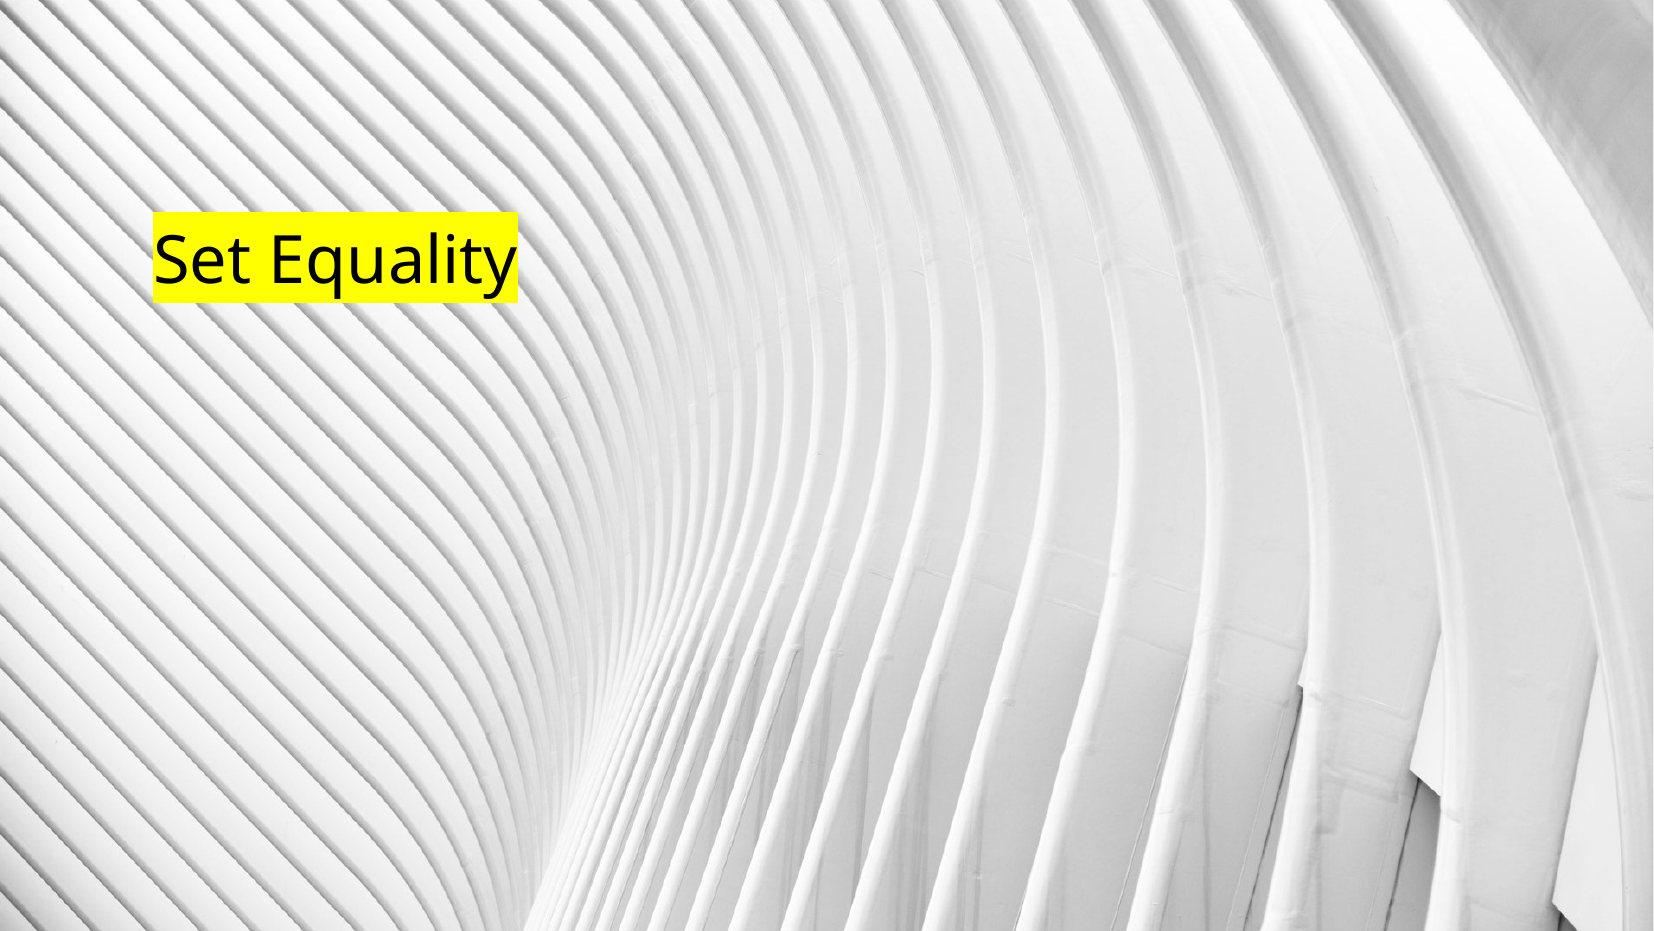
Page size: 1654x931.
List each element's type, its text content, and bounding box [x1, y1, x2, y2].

picture [0, 0, 1654, 931]
list Set Equality [82, 217, 1571, 839]
